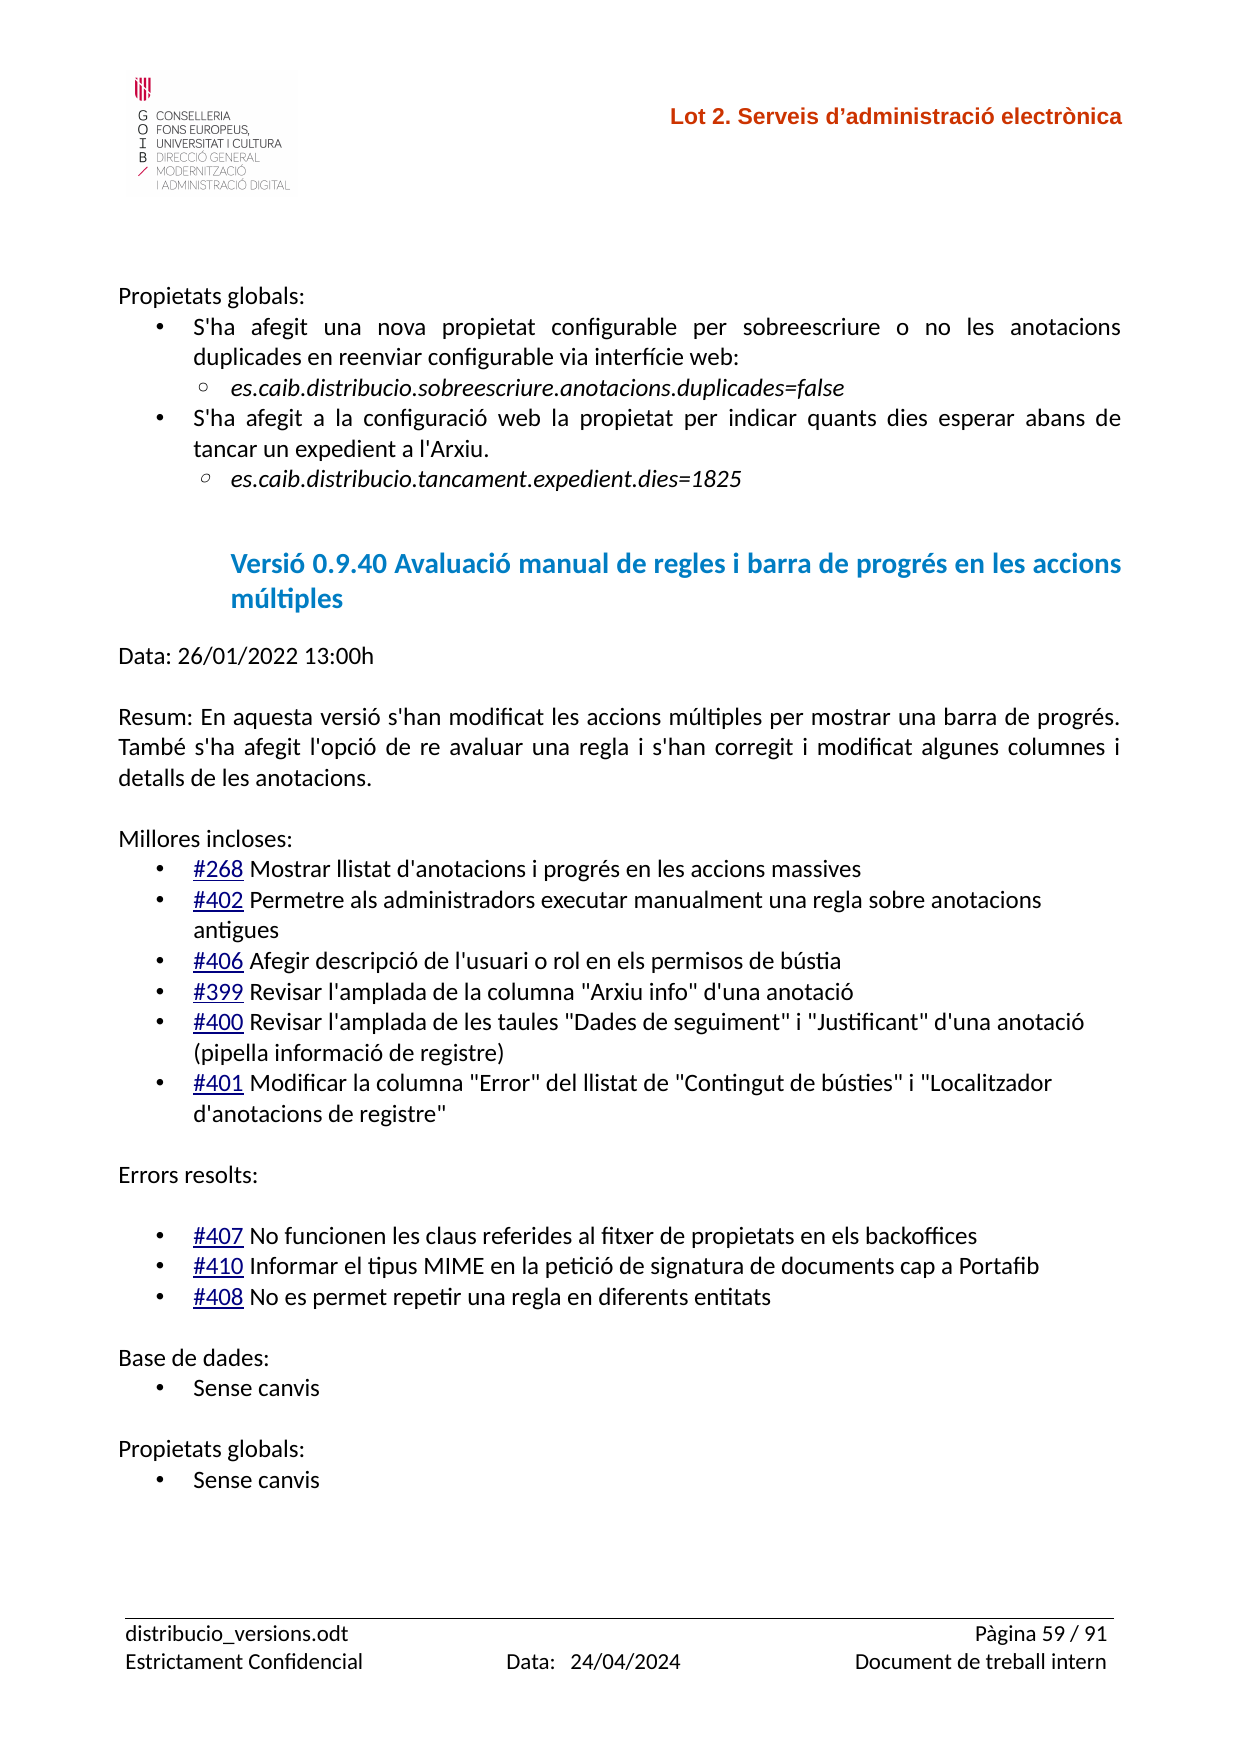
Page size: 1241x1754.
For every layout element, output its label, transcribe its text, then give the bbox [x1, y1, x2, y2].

text Millores incloses: [118, 823, 1122, 853]
text Data: 26/01/2022 13:00h [118, 640, 1122, 670]
list #401 Modificar la columna "Error" del llistat de "Contingut de bústies" i "Localitzador d'anotacions de registre" [156, 1067, 1122, 1128]
list es.caib.distribucio.tancament.expedient.dies=1825 [193, 463, 1122, 494]
text Errors resolts: [118, 1159, 1122, 1189]
list S'ha afegit una nova propietat configurable per sobreescriure o no les anotacions duplicades en reenviar configurable via interfície web: [156, 311, 1122, 372]
list #410 Informar el tipus MIME en la petició de signatura de documents cap a Portafib [156, 1250, 1122, 1281]
list S'ha afegit a la configuració web la propietat per indicar quants dies esperar abans de tancar un expedient a l'Arxiu. [156, 402, 1122, 463]
list #399 Revisar l'amplada de la columna "Arxiu info" d'una anotació [156, 976, 1122, 1006]
picture [126, 70, 299, 197]
list #402 Permetre als administradors executar manualment una regla sobre anotacions antigues [156, 884, 1122, 945]
list #406 Afegir descripció de l'usuari o rol en els permisos de bústia [156, 945, 1122, 976]
subtitle Versió 0.9.40 Avaluació manual de regles i barra de progrés en les accions múltiples [153, 545, 1122, 616]
list Sense canvis [156, 1464, 1122, 1494]
list #268 Mostrar llistat d'anotacions i progrés en les accions massives [156, 853, 1122, 884]
text Propietats globals: [118, 280, 1122, 311]
text Propietats globals: [118, 1433, 1122, 1464]
text Resum: En aquesta versió s'han modificat les accions múltiples per mostrar una barra de progrés. També s'ha afegit l'opció de re avaluar una regla i s'han corregit i modificat algunes columnes i detalls de les anotacions. [118, 701, 1122, 792]
list Sense canvis [156, 1372, 1122, 1403]
text Base de dades: [118, 1342, 1122, 1372]
list #408 No es permet repetir una regla en diferents entitats [156, 1281, 1122, 1311]
list es.caib.distribucio.sobreescriure.anotacions.duplicades=false [193, 372, 1122, 402]
list #407 No funcionen les claus referides al fitxer de propietats en els backoffices [156, 1220, 1122, 1250]
list #400 Revisar l'amplada de les taules "Dades de seguiment" i "Justificant" d'una anotació (pipella informació de registre) [156, 1006, 1122, 1067]
